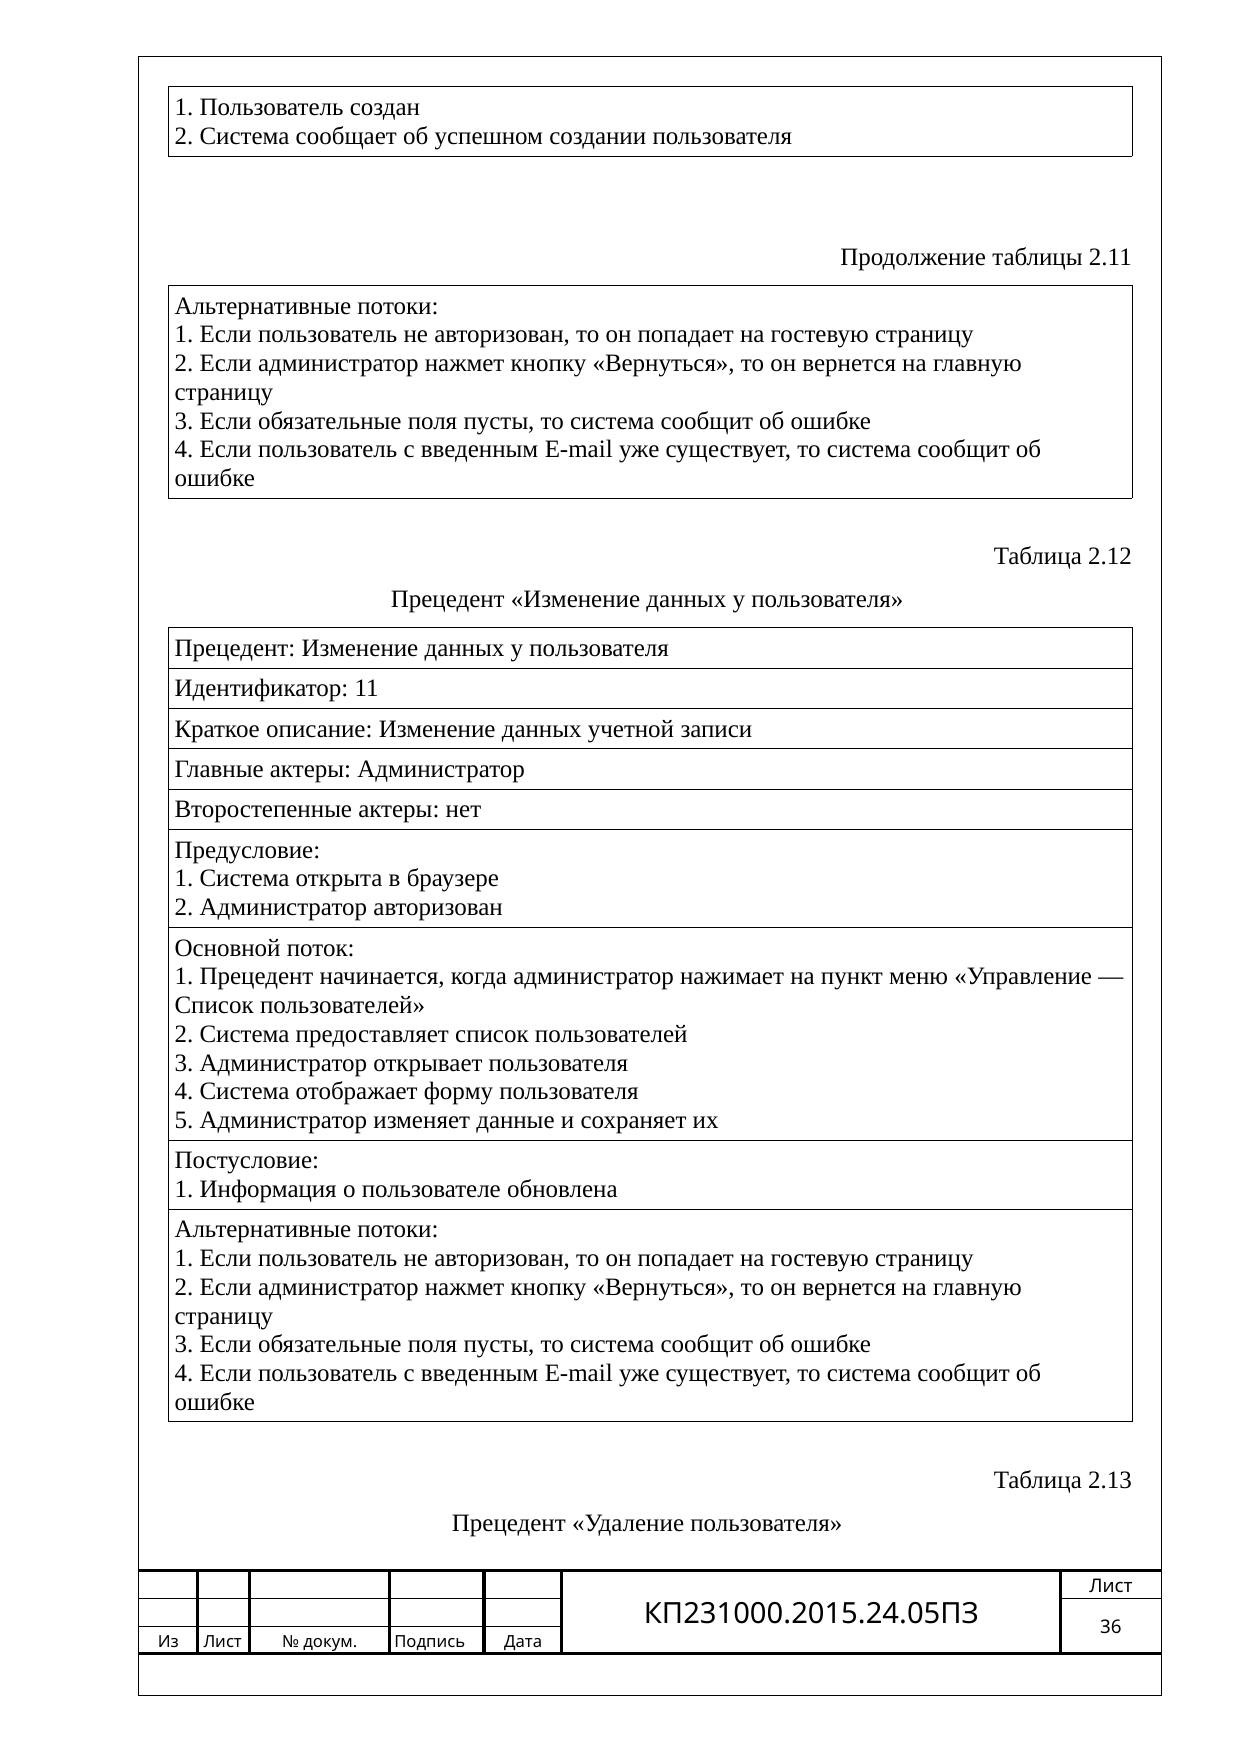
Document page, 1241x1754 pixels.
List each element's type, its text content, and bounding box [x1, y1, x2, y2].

table_cell Второстепенные актеры: нет [169, 790, 1132, 829]
text Прецедент «Изменение данных у пользователя» [168, 584, 1132, 613]
table_header Главные актеры: Администратор [169, 749, 1132, 789]
table_cell Основной поток: 1. Прецедент начинается, когда администратор нажимает на пункт меню «Управление — Список пользователей» 2. Система предоставляет список пользователей 3. Администратор открывает пользователя 4. Система отображает форму пользователя 5. Администратор изменяет данные и сохраняет их [169, 928, 1132, 1139]
text Продолжение таблицы 2.11 [168, 242, 1132, 271]
table_header Прецедент: Изменение данных у пользователя [169, 628, 1132, 668]
table_cell Идентификатор: 11 [169, 669, 1132, 708]
table_header Альтернативные потоки: 1. Если пользователь не авторизован, то он попадает на гостевую страницу 2. Если администратор нажмет кнопку «Вернуться», то он вернется на главную страницу 3. Если обязательные поля пусты, то система сообщит об ошибке 4. Если пользователь с введенным E-mail уже существует, то система сообщит об ошибке [169, 286, 1132, 498]
text Прецедент «Удаление пользователя» [168, 1508, 1132, 1537]
table_cell 1. Пользователь создан 2. Система сообщает об успешном создании пользователя [169, 87, 1132, 156]
table_cell Краткое описание: Изменение данных учетной записи [169, 709, 1132, 748]
text Таблица 2.13 [168, 1465, 1132, 1493]
table_cell Постусловие: 1. Информация о пользователе обновлена [169, 1141, 1132, 1209]
table_cell Предусловие: 1. Система открыта в браузере 2. Администратор авторизован [169, 830, 1132, 927]
table_cell Альтернативные потоки: 1. Если пользователь не авторизован, то он попадает на гостевую страницу 2. Если администратор нажмет кнопку «Вернуться», то он вернется на главную страницу 3. Если обязательные поля пусты, то система сообщит об ошибке 4. Если пользователь с введенным E-mail уже существует, то система сообщит об ошибке [169, 1210, 1132, 1421]
text Таблица 2.12 [168, 541, 1132, 570]
